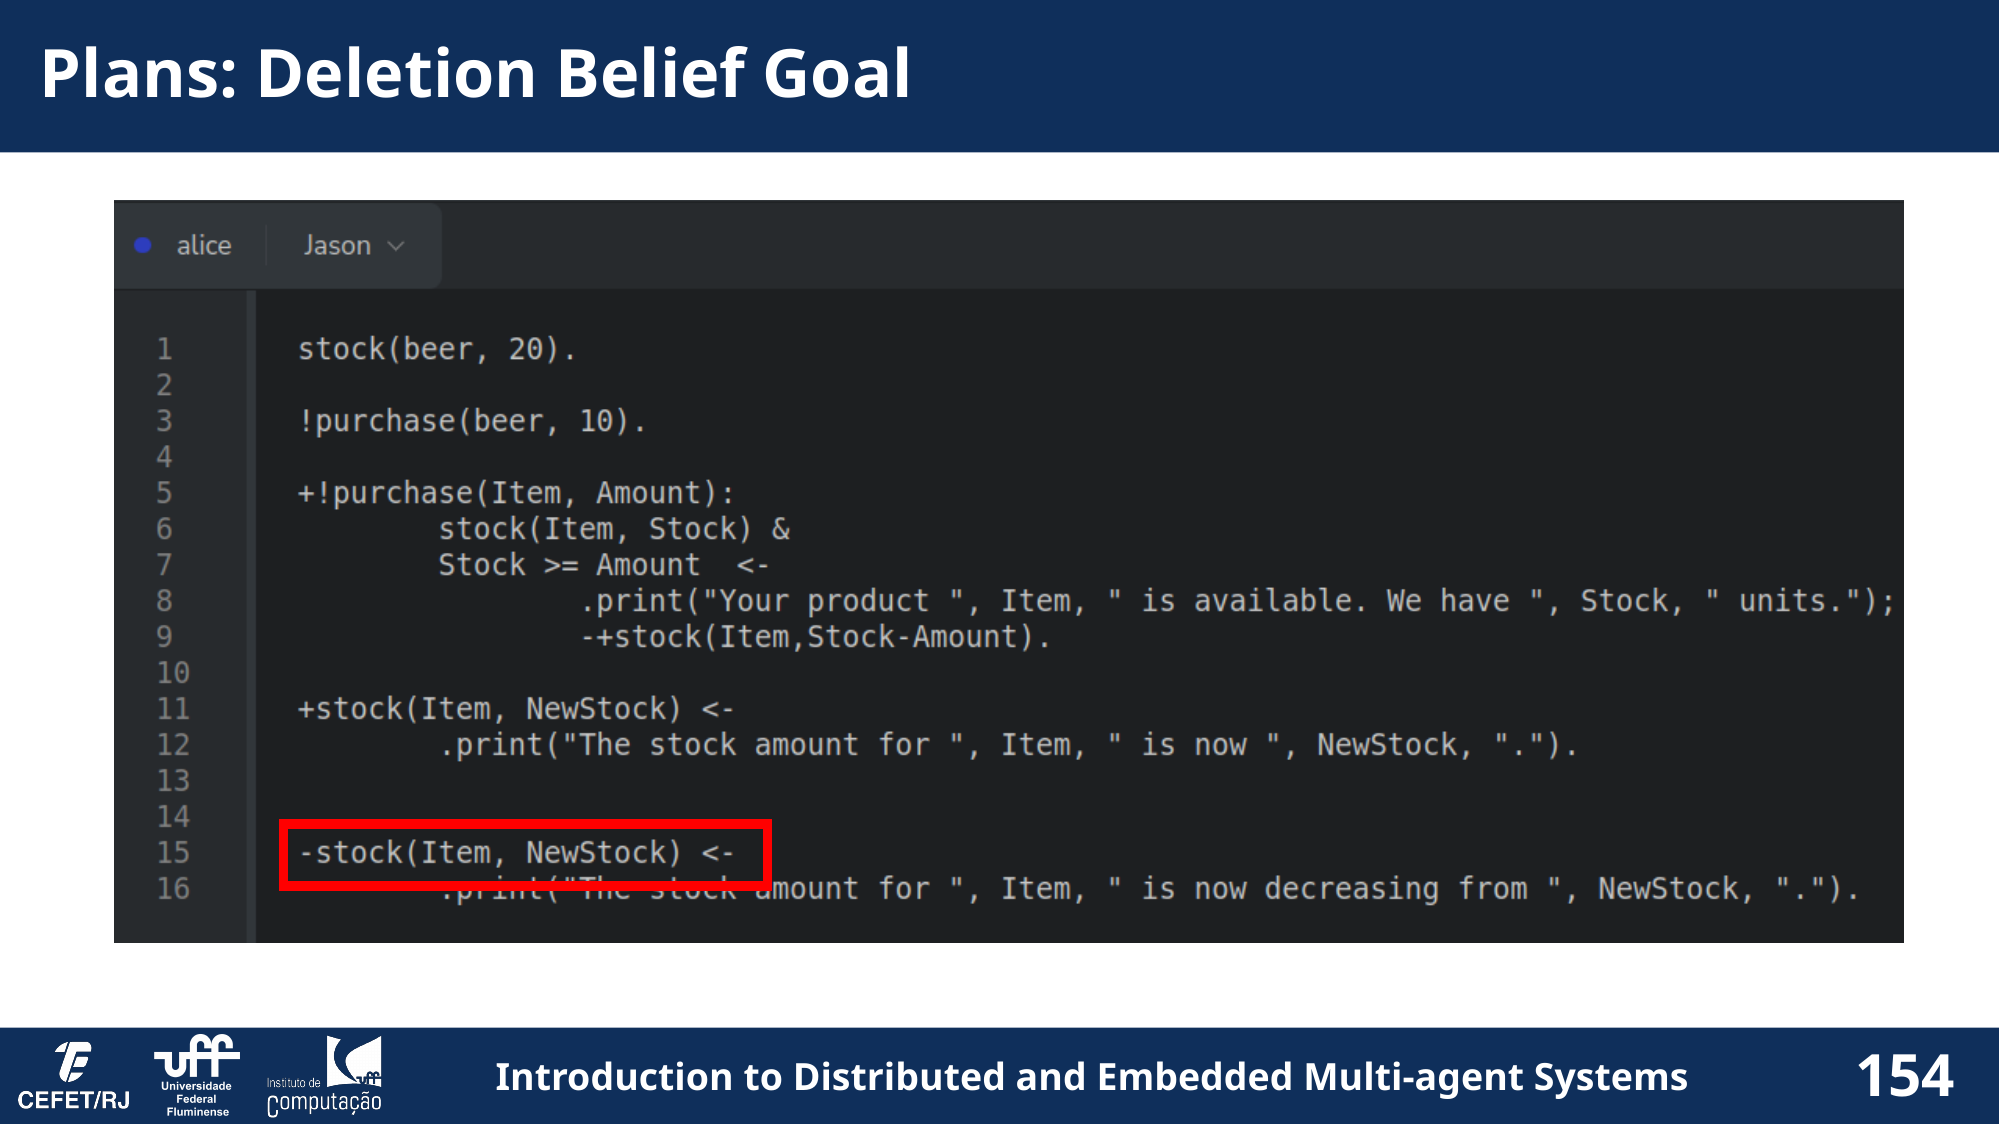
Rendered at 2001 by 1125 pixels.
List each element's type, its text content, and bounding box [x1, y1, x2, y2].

text_box Plans: Deletion Belief Goal [25, 23, 1999, 119]
picture [153, 1033, 241, 1121]
picture [114, 200, 1904, 943]
picture [265, 1033, 383, 1118]
picture [18, 1021, 129, 1125]
